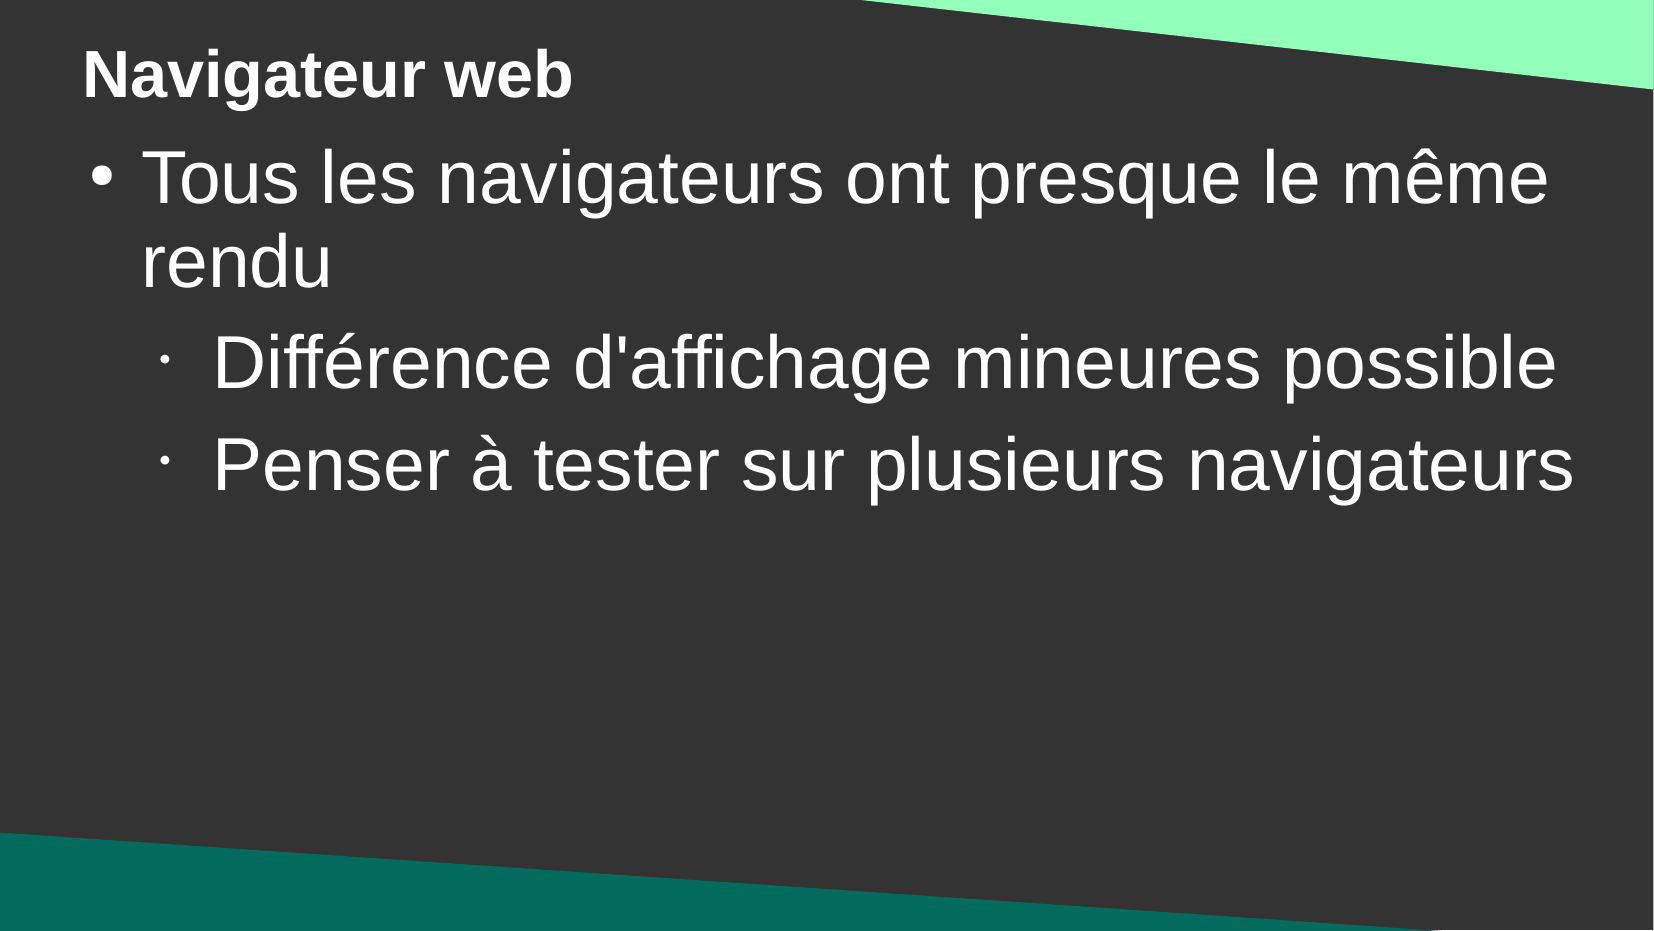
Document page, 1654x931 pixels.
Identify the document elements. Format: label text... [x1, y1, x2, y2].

list Tous les navigateurs ont presque le même rendu Différence d'affichage mineures possible Penser à tester sur plusieurs navigateurs [70, 135, 1595, 675]
text_box [860, 0, 1654, 90]
title Navigateur web [82, 37, 1571, 114]
